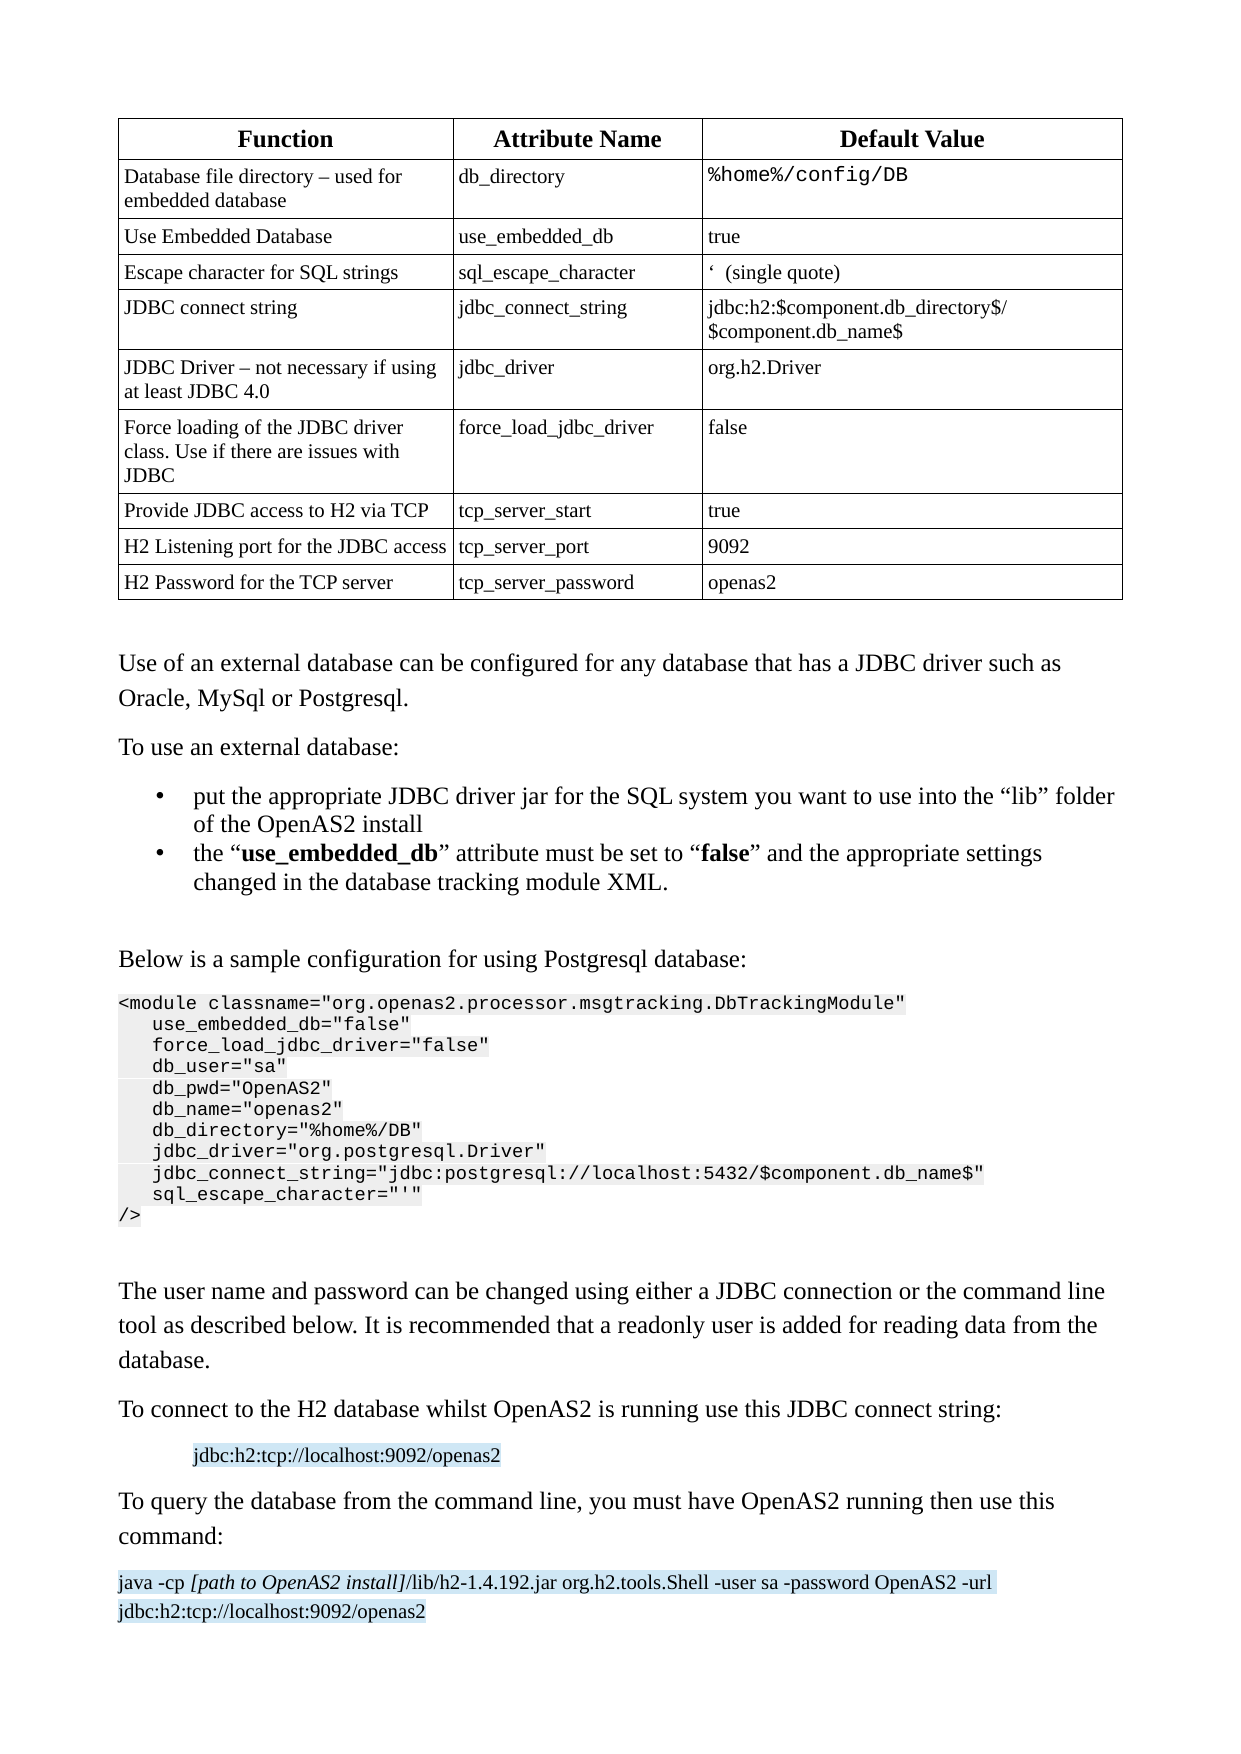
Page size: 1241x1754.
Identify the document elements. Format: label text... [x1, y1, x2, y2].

table_cell tcp_server_start [454, 494, 702, 528]
table_header Function [119, 119, 453, 158]
table_cell tcp_server_password [454, 565, 702, 599]
table_cell tcp_server_port [454, 529, 702, 564]
text force_load_jdbc_driver="false" [118, 1036, 1122, 1057]
table_cell JDBC Driver – not necessary if using at least JDBC 4.0 [119, 350, 453, 409]
table_header Default Value [703, 119, 1122, 158]
table_cell false [703, 410, 1122, 492]
text jdbc_connect_string="jdbc:postgresql://localhost:5432/$component.db_name$" [118, 1163, 1122, 1185]
text Below is a sample configuration for using Postgresql database: [118, 944, 1122, 973]
text db_directory="%home%/DB" [118, 1121, 1122, 1142]
table_cell force_load_jdbc_driver [454, 410, 702, 492]
table_cell jdbc_connect_string [454, 290, 702, 349]
text To use an external database: [118, 732, 1122, 760]
table_cell true [703, 494, 1122, 528]
table_cell JDBC connect string [119, 290, 453, 349]
table_cell jdbc:h2:$component.db_directory$/$component.db_name$ [703, 290, 1122, 349]
text db_pwd="OpenAS2" [118, 1078, 1122, 1100]
table_cell 9092 [703, 529, 1122, 564]
table_cell Provide JDBC access to H2 via TCP [119, 494, 453, 528]
table_cell H2 Password for the TCP server [119, 565, 453, 599]
text db_name="openas2" [118, 1100, 1122, 1121]
text The user name and password can be changed using either a JDBC connection or the command line tool as described below. It is recommended that a readonly user is added for reading data from the database. [118, 1276, 1122, 1373]
table_cell %home%/config/DB [703, 160, 1122, 218]
text <module classname="org.openas2.processor.msgtracking.DbTrackingModule" [118, 993, 1122, 1015]
table_cell org.h2.Driver [703, 350, 1122, 409]
table_cell Escape character for SQL strings [119, 255, 453, 289]
table_cell H2 Listening port for the JDBC access [119, 529, 453, 564]
table_cell ‘ (single quote) [703, 255, 1122, 289]
table_cell jdbc_driver [454, 350, 702, 409]
table_cell db_directory [454, 160, 702, 218]
text db_user="sa" [118, 1057, 1122, 1078]
table_cell use_embedded_db [454, 219, 702, 254]
text Use of an external database can be configured for any database that has a JDBC driver such as Oracle, MySql or Postgresql. [118, 648, 1122, 711]
text jdbc_driver="org.postgresql.Driver" [118, 1142, 1122, 1163]
text jdbc:h2:tcp://localhost:9092/openas2 [193, 1443, 1122, 1467]
table_cell openas2 [703, 565, 1122, 599]
text sql_escape_character="'" [118, 1185, 1122, 1206]
table_cell true [703, 219, 1122, 254]
list the “use_embedded_db” attribute must be set to “false” and the appropriate settings changed in the database tracking module XML. [156, 838, 1122, 896]
text use_embedded_db="false" [118, 1015, 1122, 1036]
table_cell Force loading of the JDBC driver class. Use if there are issues with JDBC [119, 410, 453, 492]
table_cell Use Embedded Database [119, 219, 453, 254]
text To query the database from the command line, you must have OpenAS2 running then use this command: [118, 1486, 1122, 1549]
table_cell Database file directory – used for embedded database [119, 160, 453, 218]
text /> [118, 1206, 1122, 1227]
table_header Attribute Name [454, 119, 702, 158]
text To connect to the H2 database whilst OpenAS2 is running use this JDBC connect string: [118, 1394, 1122, 1423]
list put the appropriate JDBC driver jar for the SQL system you want to use into the “lib” folder of the OpenAS2 install [156, 781, 1122, 838]
text java -cp [path to OpenAS2 install]/lib/h2-1.4.192.jar org.h2.tools.Shell -user sa -password OpenAS2 -url jdbc:h2:tcp://localhost:9092/openas2 [118, 1570, 1122, 1623]
table_cell sql_escape_character [454, 255, 702, 289]
